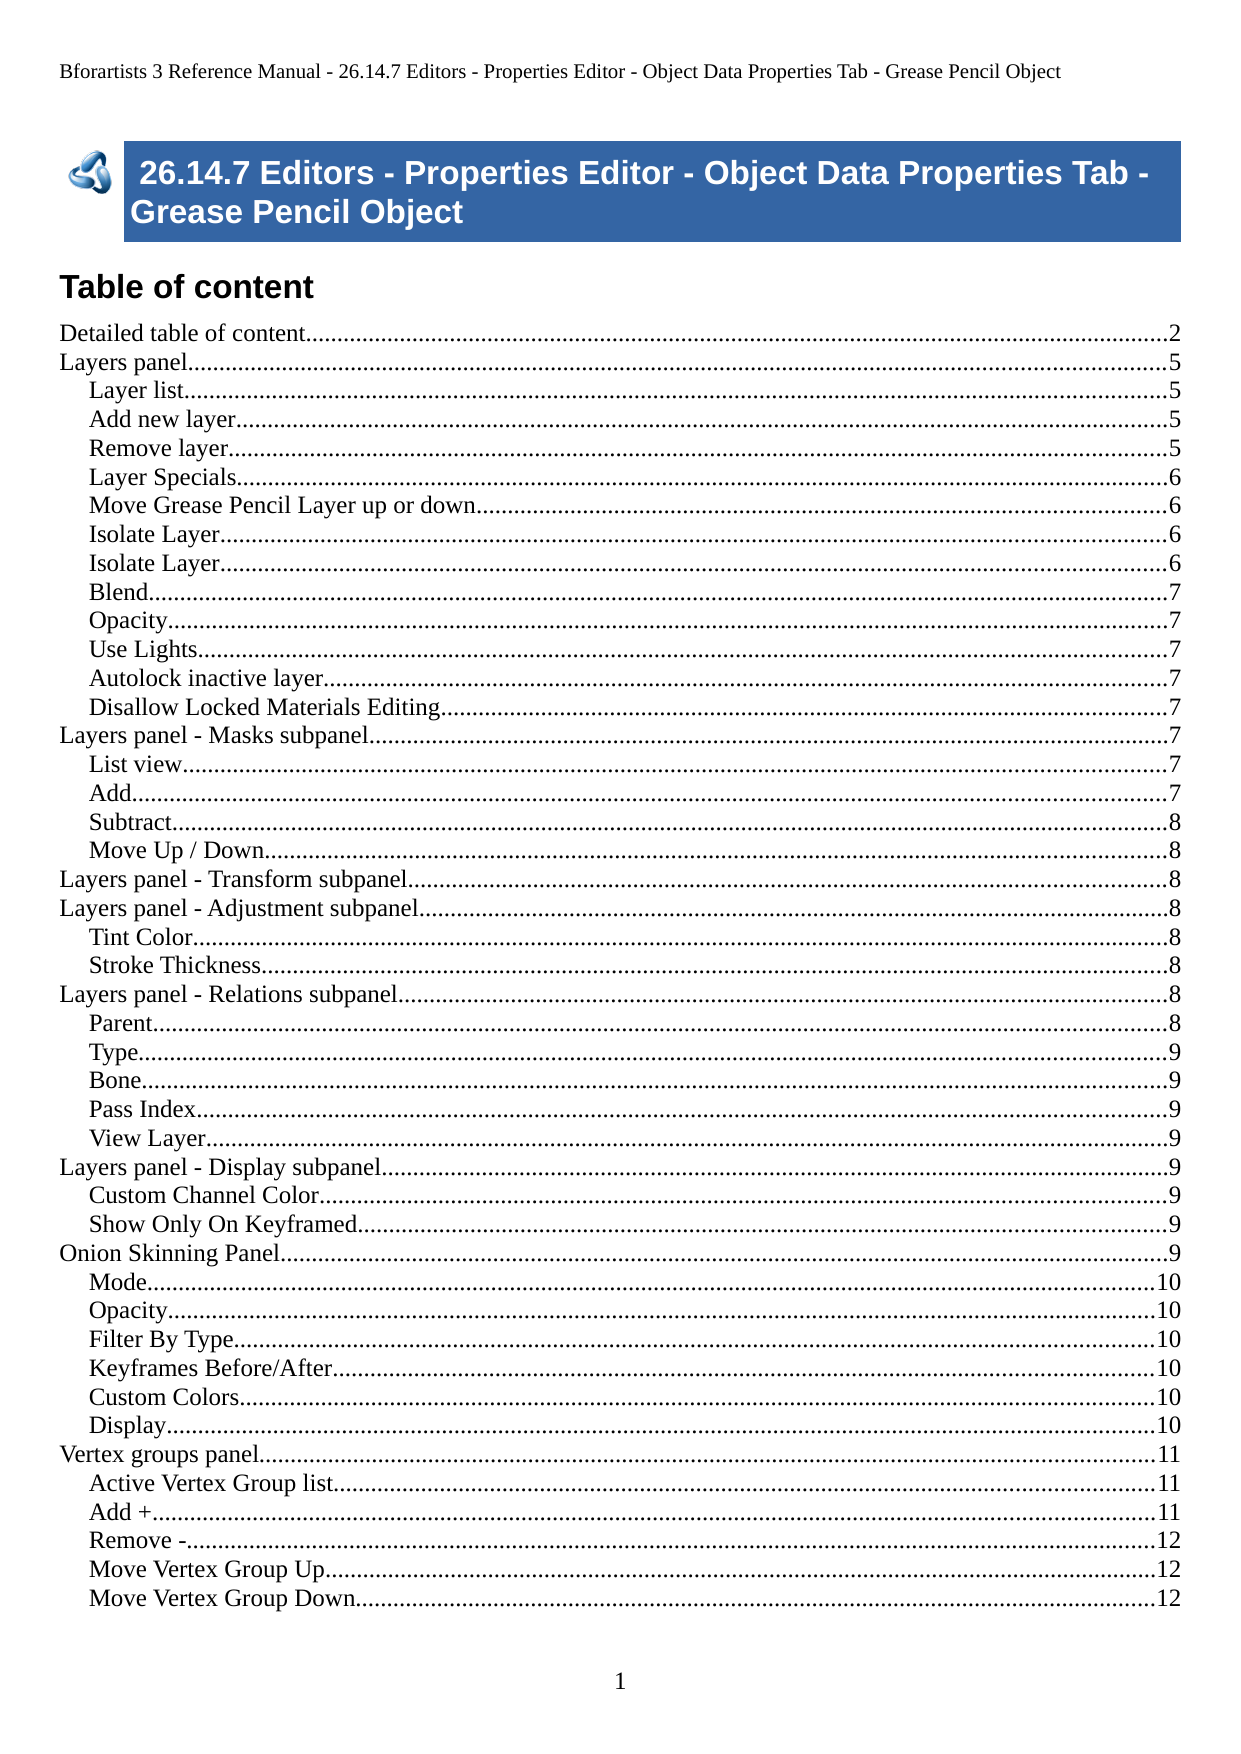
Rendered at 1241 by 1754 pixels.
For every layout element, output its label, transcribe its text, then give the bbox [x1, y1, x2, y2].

text Isolate Layer 6 [88, 519, 1181, 548]
text Subtract 8 [88, 807, 1181, 835]
text Custom Channel Color 9 [88, 1180, 1181, 1209]
text Custom Colors 10 [88, 1382, 1181, 1410]
text List view 7 [88, 749, 1181, 778]
text Tint Color 8 [88, 922, 1181, 950]
text Onion Skinning Panel 9 [59, 1238, 1181, 1267]
text Layers panel - Adjustment subpanel 8 [59, 893, 1181, 922]
text Layer Specials 6 [88, 462, 1181, 490]
text Remove layer 5 [88, 433, 1181, 462]
text Detailed table of content 2 [59, 318, 1181, 347]
text Disallow Locked Materials Editing 7 [88, 692, 1181, 720]
text Layers panel - Display subpanel 9 [59, 1152, 1181, 1180]
text Layers panel 5 [59, 347, 1181, 375]
text Blend 7 [88, 577, 1181, 605]
text Layers panel - Relations subpanel 8 [59, 979, 1181, 1008]
text Show Only On Keyframed 9 [88, 1209, 1181, 1238]
table_header 26.14.7 Editors - Properties Editor - Object Data Properties Tab - Grease Pencil Object [124, 141, 1181, 242]
text Vertex groups panel 11 [59, 1439, 1181, 1468]
picture [65, 147, 114, 197]
text Stroke Thickness 8 [88, 950, 1181, 979]
text Mode 10 [88, 1267, 1181, 1295]
text View Layer 9 [88, 1123, 1181, 1152]
text Move Vertex Group Up 12 [88, 1554, 1181, 1583]
text Move Vertex Group Down 12 [88, 1583, 1181, 1612]
text Remove - 12 [88, 1525, 1181, 1554]
text Bone 9 [88, 1065, 1181, 1094]
text Add 7 [88, 778, 1181, 807]
table_header [59, 141, 124, 242]
text Use Lights 7 [88, 634, 1181, 663]
text Layers panel - Masks subpanel 7 [59, 720, 1181, 749]
text Add new layer 5 [88, 404, 1181, 433]
text Type 9 [88, 1037, 1181, 1065]
subtitle Table of content [59, 267, 1181, 305]
text Keyframes Before/After 10 [88, 1353, 1181, 1382]
text Active Vertex Group list 11 [88, 1468, 1181, 1497]
text Opacity 7 [88, 605, 1181, 634]
text Display 10 [88, 1410, 1181, 1439]
text Opacity 10 [88, 1295, 1181, 1324]
text Add + 11 [88, 1497, 1181, 1525]
text Move Grease Pencil Layer up or down 6 [88, 490, 1181, 519]
text Autolock inactive layer 7 [88, 663, 1181, 692]
text Parent 8 [88, 1008, 1181, 1037]
text Filter By Type 10 [88, 1324, 1181, 1353]
text Layer list 5 [88, 375, 1181, 404]
text Layers panel - Transform subpanel 8 [59, 864, 1181, 893]
text Pass Index 9 [88, 1094, 1181, 1123]
text Isolate Layer 6 [88, 548, 1181, 577]
text Move Up / Down 8 [88, 835, 1181, 864]
